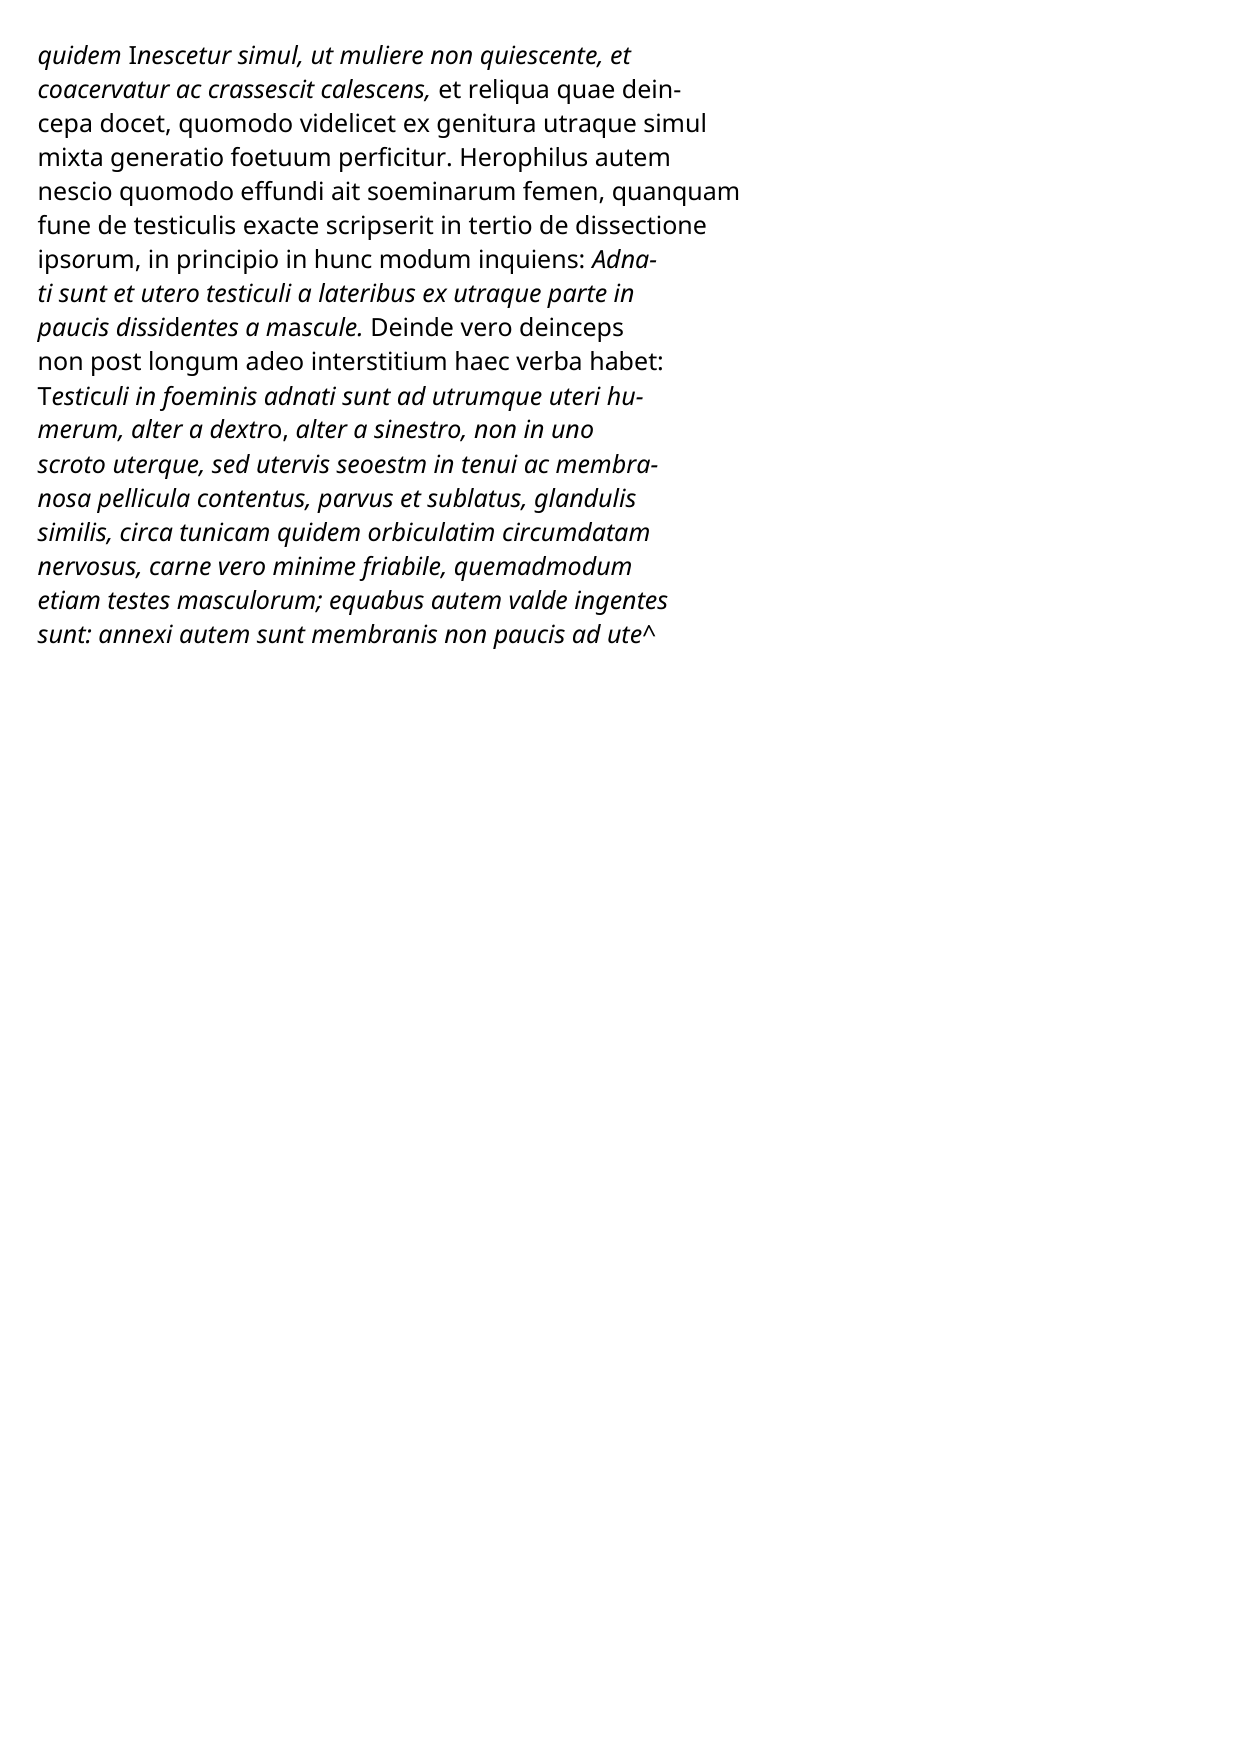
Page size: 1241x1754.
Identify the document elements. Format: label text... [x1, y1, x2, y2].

text quidem Inescetur simul, ut muliere non quiescente, et coacervatur ac crassescit calescens, et reliqua quae dein- cepa docet, quomodo videlicet ex genitura utraque simul mixta generatio foetuum perficitur. Herophilus autem nescio quomodo effundi ait soeminarum femen, quanquam fune de testiculis exacte scripserit in tertio de dissectione ipsorum, in principio in hunc modum inquiens: Adna- ti sunt et utero testiculi a lateribus ex utraque parte in paucis dissidentes a mascule. Deinde vero deinceps non post longum adeo interstitium haec verba habet: Testiculi in foeminis adnati sunt ad utrumque uteri hu- merum, alter a dextro, alter a sinestro, non in uno scroto uterque, sed utervis seoestm in tenui ac membra- nosa pellicula contentus, parvus et sublatus, glandulis similis, circa tunicam quidem orbiculatim circumdatam nervosus, carne vero minime friabile, quemadmodum etiam testes masculorum; equabus autem valde ingentes sunt: annexi autem sunt membranis non paucis ad ute^ [37, 37, 1203, 651]
